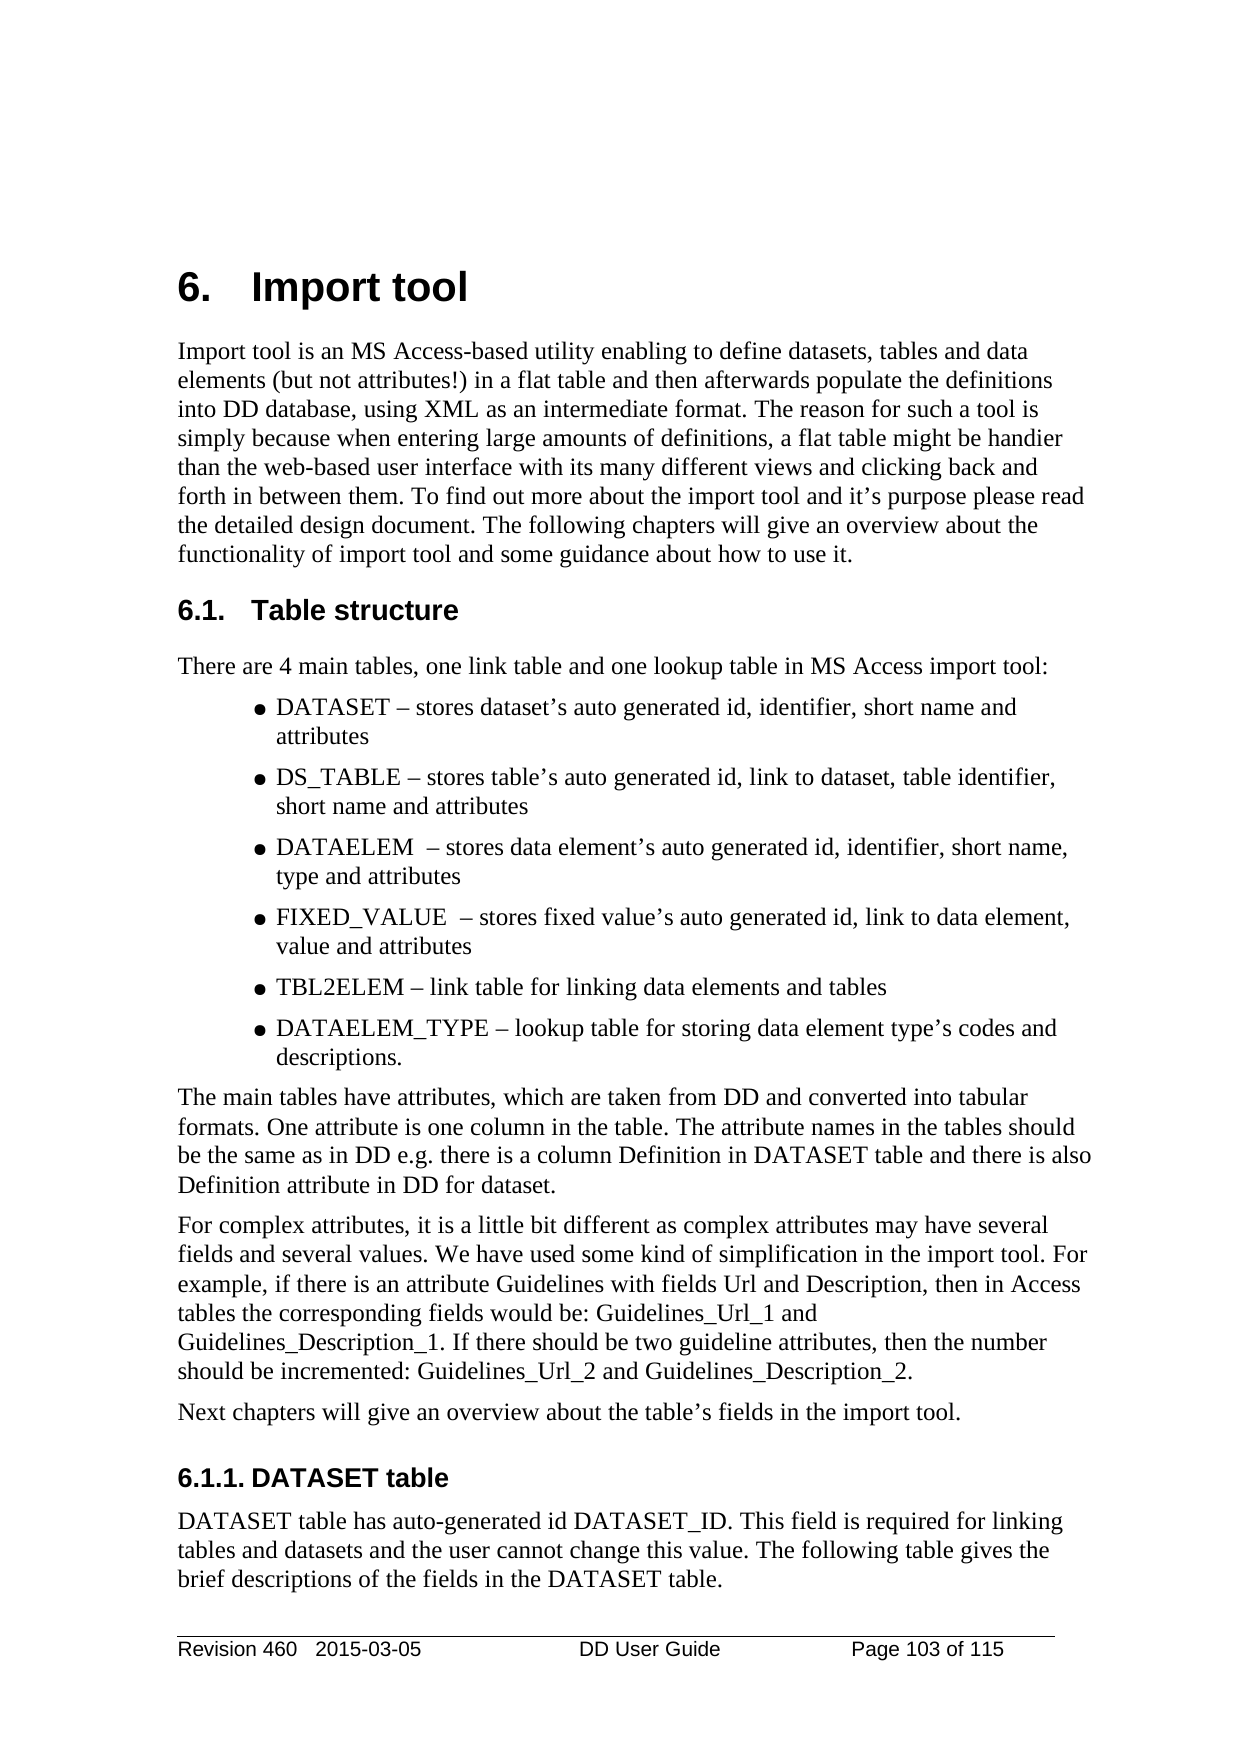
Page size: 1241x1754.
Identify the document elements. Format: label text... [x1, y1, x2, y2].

text There are 4 main tables, one link table and one lookup table in MS Access import tool: [177, 651, 1092, 680]
subtitle Import tool [177, 263, 1092, 311]
text Import tool is an MS Access-based utility enabling to define datasets, tables and data elements (but not attributes!) in a flat table and then afterwards populate the definitions into DD database, using XML as an intermediate format. The reason for such a tool is simply because when entering large amounts of definitions, a flat table might be handier than the web-based user interface with its many different views and clicking back and forth in between them. To find out more about the import tool and it’s purpose please read the detailed design document. The following chapters will give an overview about the functionality of import tool and some guidance about how to use it. [177, 336, 1092, 568]
subtitle DATASET table [177, 1462, 1092, 1493]
text The main tables have attributes, which are taken from DD and converted into tabular formats. One attribute is one column in the table. The attribute names in the tables should be the same as in DD e.g. there is a column Definition in DATASET table and there is also Definition attribute in DD for dataset. [177, 1082, 1092, 1198]
list DATAELEM – stores data element’s auto generated id, identifier, short name, type and attributes [252, 832, 1092, 890]
list FIXED_VALUE – stores fixed value’s auto generated id, link to data element, value and attributes [252, 902, 1092, 960]
text Next chapters will give an overview about the table’s fields in the import tool. [177, 1396, 1092, 1426]
list DATASET – stores dataset’s auto generated id, identifier, short name and attributes [252, 692, 1092, 750]
text For complex attributes, it is a little bit different as complex attributes may have several fields and several values. We have used some kind of simplification in the import tool. For example, if there is an attribute Guidelines with fields Url and Description, then in Access tables the corresponding fields would be: Guidelines_Url_1 and Guidelines_Description_1. If there should be two guideline attributes, then the number should be incremented: Guidelines_Url_2 and Guidelines_Description_2. [177, 1210, 1092, 1385]
text DATASET table has auto-generated id DATASET_ID. This field is required for linking tables and datasets and the user cannot change this value. The following table gives the brief descriptions of the fields in the DATASET table. [177, 1506, 1092, 1593]
list DATAELEM_TYPE – lookup table for storing data element type’s codes and descriptions. [252, 1012, 1092, 1071]
list TBL2ELEM – link table for linking data elements and tables [252, 972, 1092, 1001]
subtitle Table structure [177, 593, 1092, 626]
list DS_TABLE – stores table’s auto generated id, link to dataset, table identifier, short name and attributes [252, 762, 1092, 820]
